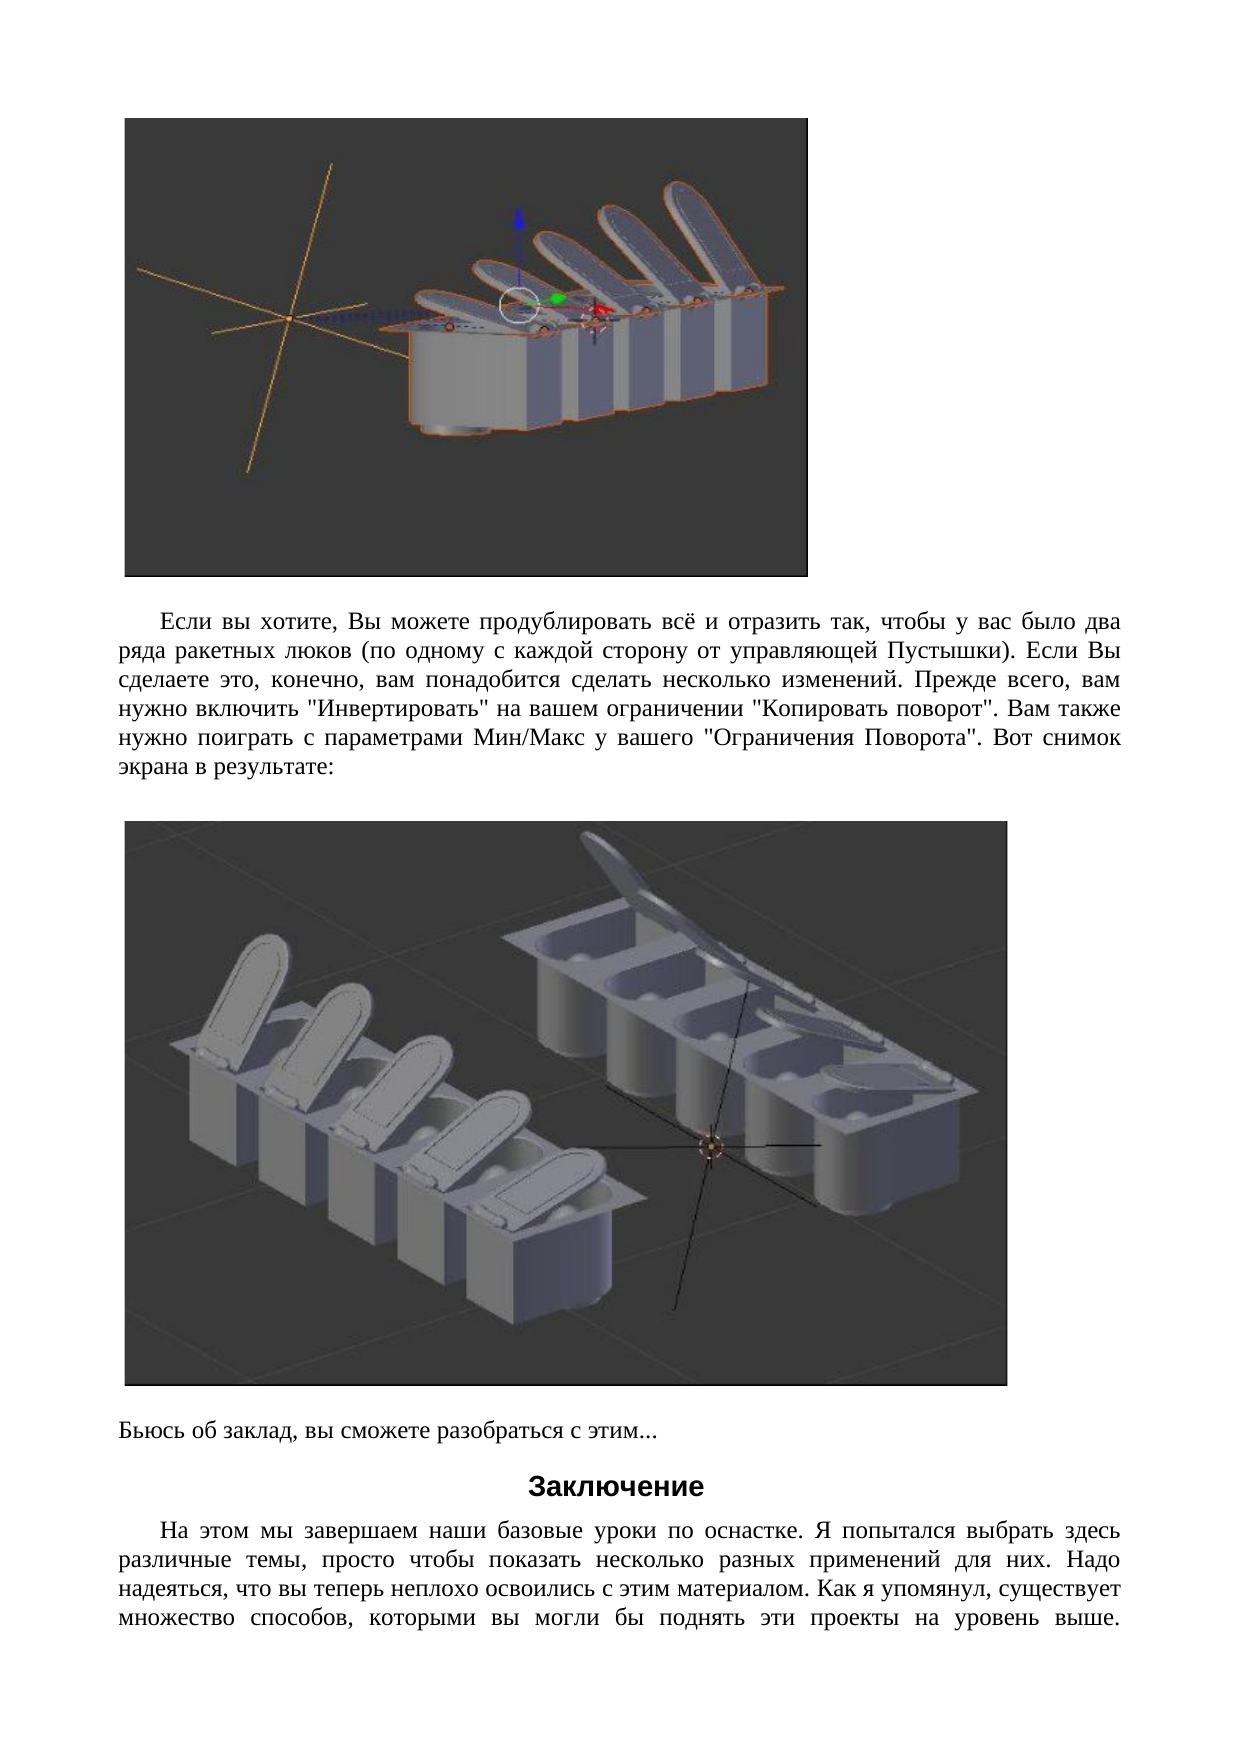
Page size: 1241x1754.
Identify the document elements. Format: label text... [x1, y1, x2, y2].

text На этом мы завершаем наши базовые уроки по оснастке. Я попытался выбрать здесь различные темы, просто чтобы показать несколько разных применений для них. Надо надеяться, что вы теперь неплохо освоились с этим материалом. Как я упомянул, существует множество способов, которыми вы могли бы поднять эти проекты на уровень выше. [118, 1515, 1122, 1631]
text Бьюсь об заклад, вы сможете разобраться с этим... [118, 1415, 1122, 1444]
picture [124, 821, 1008, 1386]
subtitle Заключение [118, 1469, 1122, 1502]
text Если вы хотите, Вы можете продублировать всё и отразить так, чтобы у вас было два ряда ракетных люков (по одному с каждой сторону от управляющей Пустышки). Если Вы сделаете это, конечно, вам понадобится сделать несколько изменений. Прежде всего, вам нужно включить "Инвертировать" на вашем ограничении "Копировать поворот". Вам также нужно поиграть с параметрами Мин/Макс у вашего "Ограничения Поворота". Вот снимок экрана в результате: [118, 606, 1122, 780]
picture [124, 118, 808, 577]
